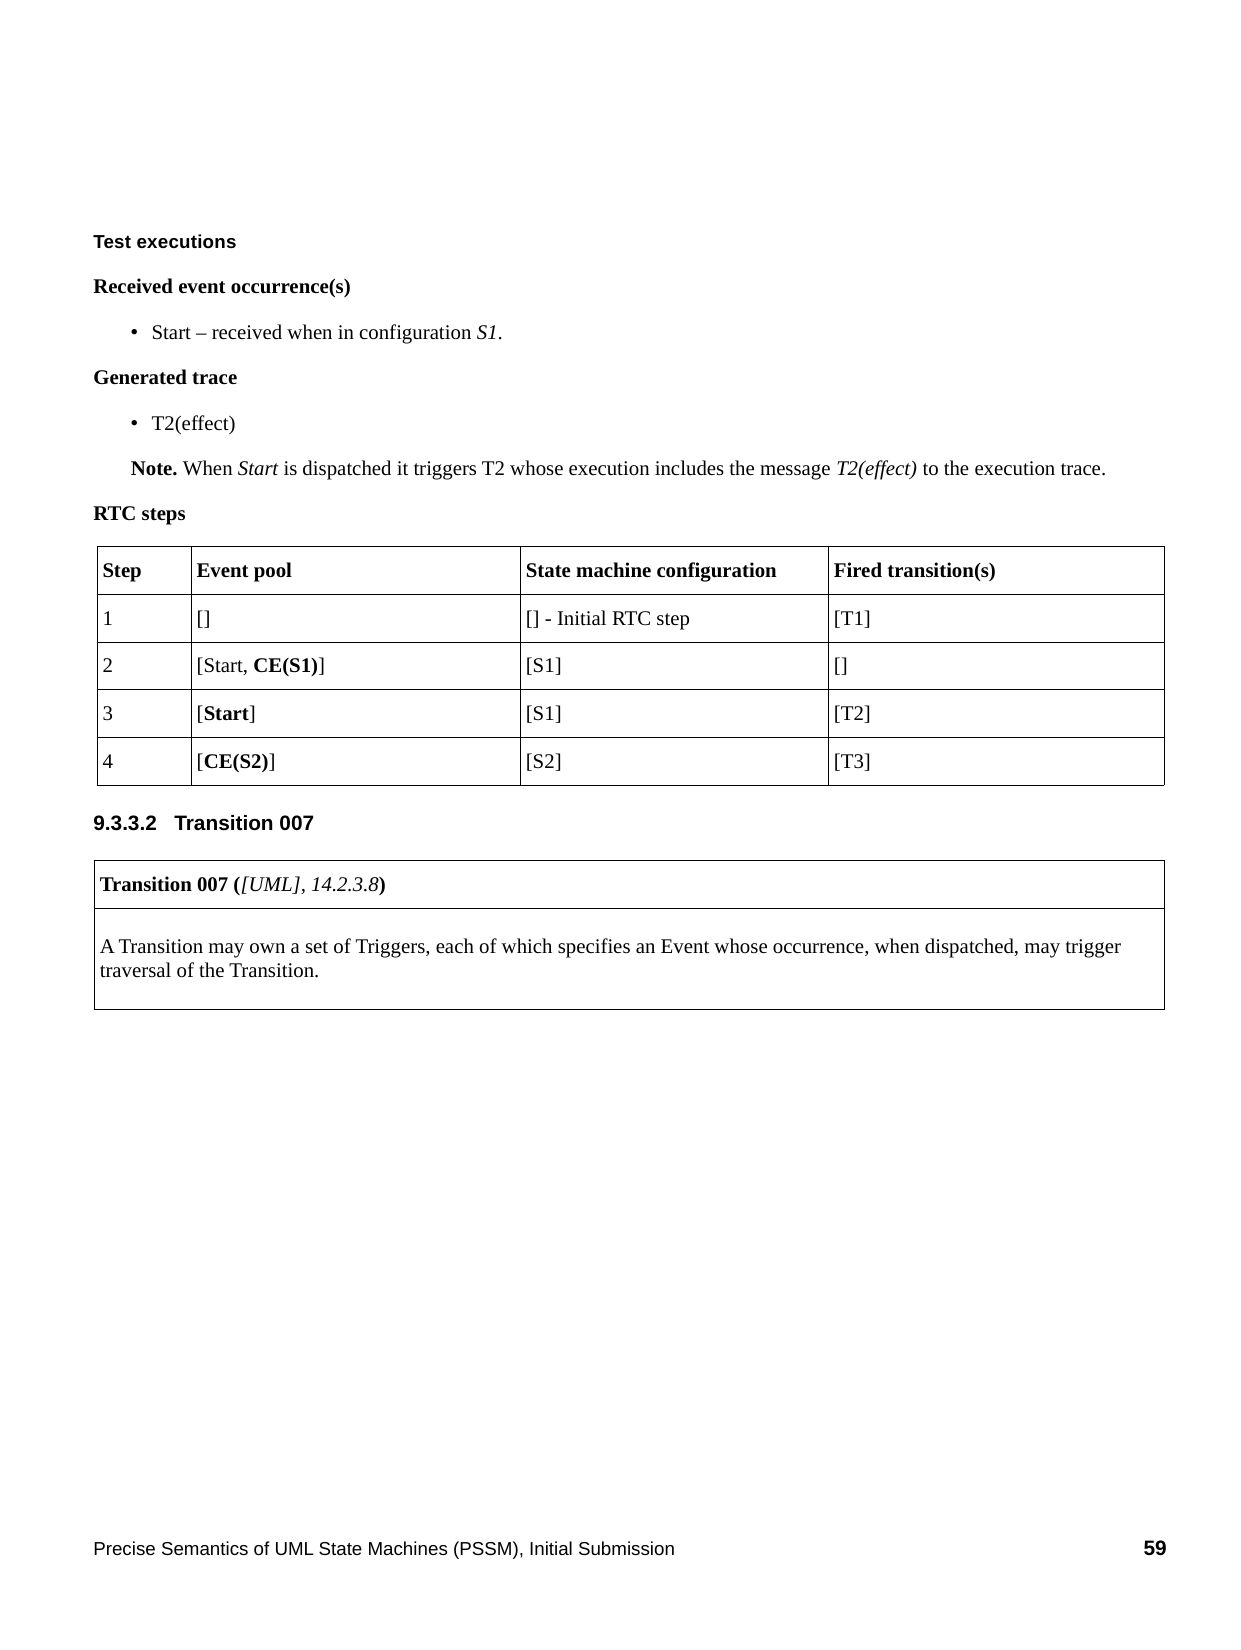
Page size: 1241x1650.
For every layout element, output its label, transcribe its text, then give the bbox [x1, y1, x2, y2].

table_cell [] [829, 643, 1164, 689]
table_header Fired transition(s) [829, 547, 1164, 594]
table_header State machine configuration [521, 547, 828, 594]
text Received event occurrence(s) [93, 274, 1164, 298]
table_header Step [98, 547, 191, 594]
table_cell [T1] [829, 595, 1164, 642]
table_cell [T2] [829, 690, 1164, 737]
subtitle Transition 007 [93, 810, 1164, 835]
table_cell [S2] [521, 738, 828, 785]
table_cell [S1] [521, 643, 828, 689]
table_header Event pool [192, 547, 520, 594]
text RTC steps [93, 501, 1164, 525]
table_cell [Start, CE(S1)] [192, 643, 520, 689]
table_cell [CE(S2)] [192, 738, 520, 785]
text Note. When Start is dispatched it triggers T2 whose execution includes the message T2(effect) to the execution trace. [131, 456, 1164, 480]
table_header Transition 007 ([UML], 14.2.3.8) [95, 861, 1164, 907]
text Generated trace [93, 365, 1164, 389]
table_cell 4 [98, 738, 191, 785]
subtitle Test executions [93, 231, 1164, 253]
table_cell [S1] [521, 690, 828, 737]
table_cell [Start] [192, 690, 520, 737]
list T2(effect) [131, 410, 1164, 435]
table_cell [T3] [829, 738, 1164, 785]
list Start – received when in configuration S1. [131, 319, 1164, 344]
table_cell 3 [98, 690, 191, 737]
table_cell [] - Initial RTC step [521, 595, 828, 642]
table_cell 2 [98, 643, 191, 689]
table_cell [] [192, 595, 520, 642]
table_cell A Transition may own a set of Triggers, each of which specifies an Event whose occurrence, when dispatched, may trigger traversal of the Transition. [95, 909, 1164, 1009]
table_cell 1 [98, 595, 191, 642]
